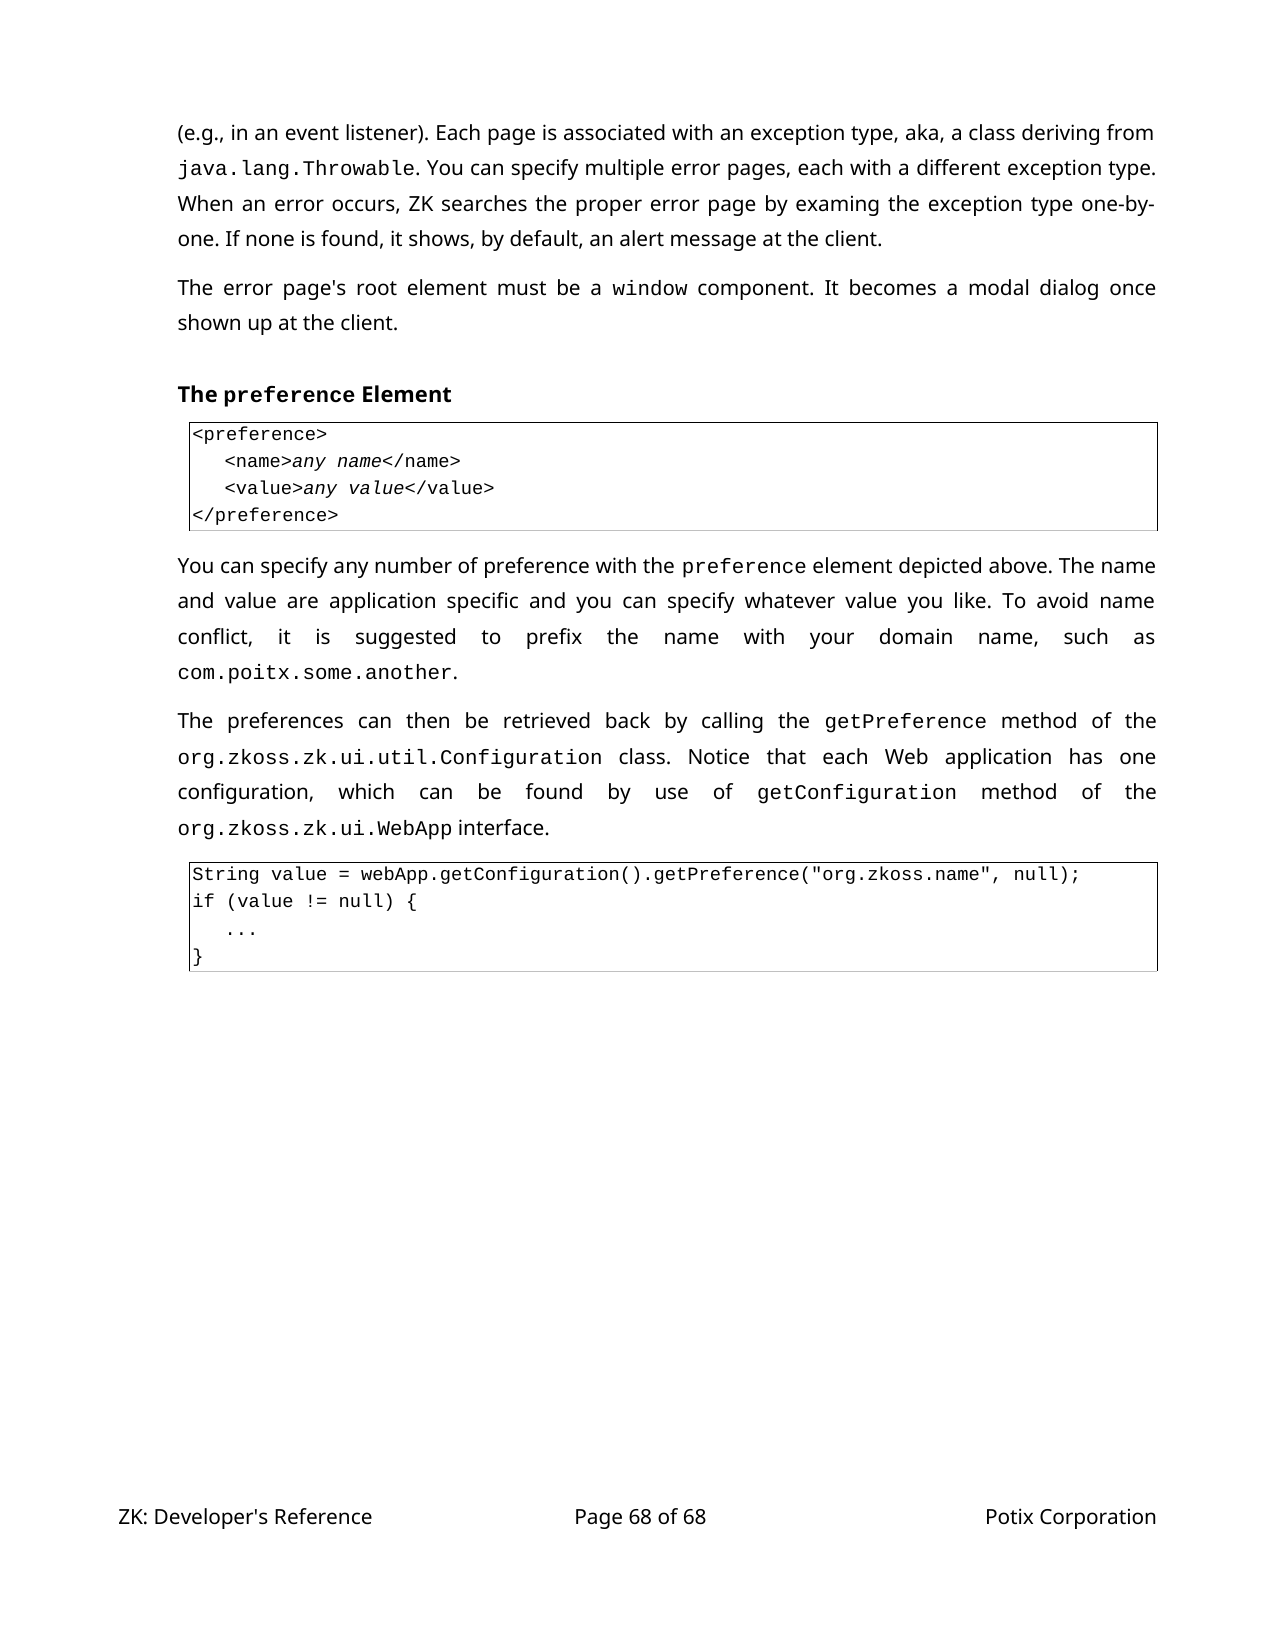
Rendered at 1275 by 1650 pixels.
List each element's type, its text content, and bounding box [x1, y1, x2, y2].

text (e.g., in an event listener). Each page is associated with an exception type, aka, a class deriving from java.lang.Throwable. You can specify multiple error pages, each with a different exception type. When an error occurs, ZK searches the proper error page by examing the exception type one-by-one. If none is found, it shows, by default, an alert message at the client. [177, 118, 1157, 252]
text <name>any name</name> [190, 449, 1157, 473]
text The preferences can then be retrieved back by calling the getPreference method of the org.zkoss.zk.ui.util.Configuration class. Notice that each Web application has one configuration, which can be found by use of getConfiguration method of the org.zkoss.zk.ui.WebApp interface. [177, 706, 1157, 841]
text <value>any value</value> [190, 476, 1157, 500]
text String value = webApp.getConfiguration().getPreference("org.zkoss.name", null); [190, 863, 1157, 886]
subtitle The preference Element [177, 379, 1157, 409]
text You can specify any number of preference with the preference element depicted above. The name and value are application specific and you can specify whatever value you like. To avoid name conflict, it is suggested to prefix the name with your domain name, such as com.poitx.some.another. [177, 551, 1157, 686]
text } [190, 943, 1157, 971]
text </preference> [190, 503, 1157, 530]
text if (value != null) { [190, 889, 1157, 913]
text <preference> [190, 423, 1157, 446]
text The error page's root element must be a window component. It becomes a modal dialog once shown up at the client. [177, 273, 1157, 337]
text ... [190, 916, 1157, 941]
